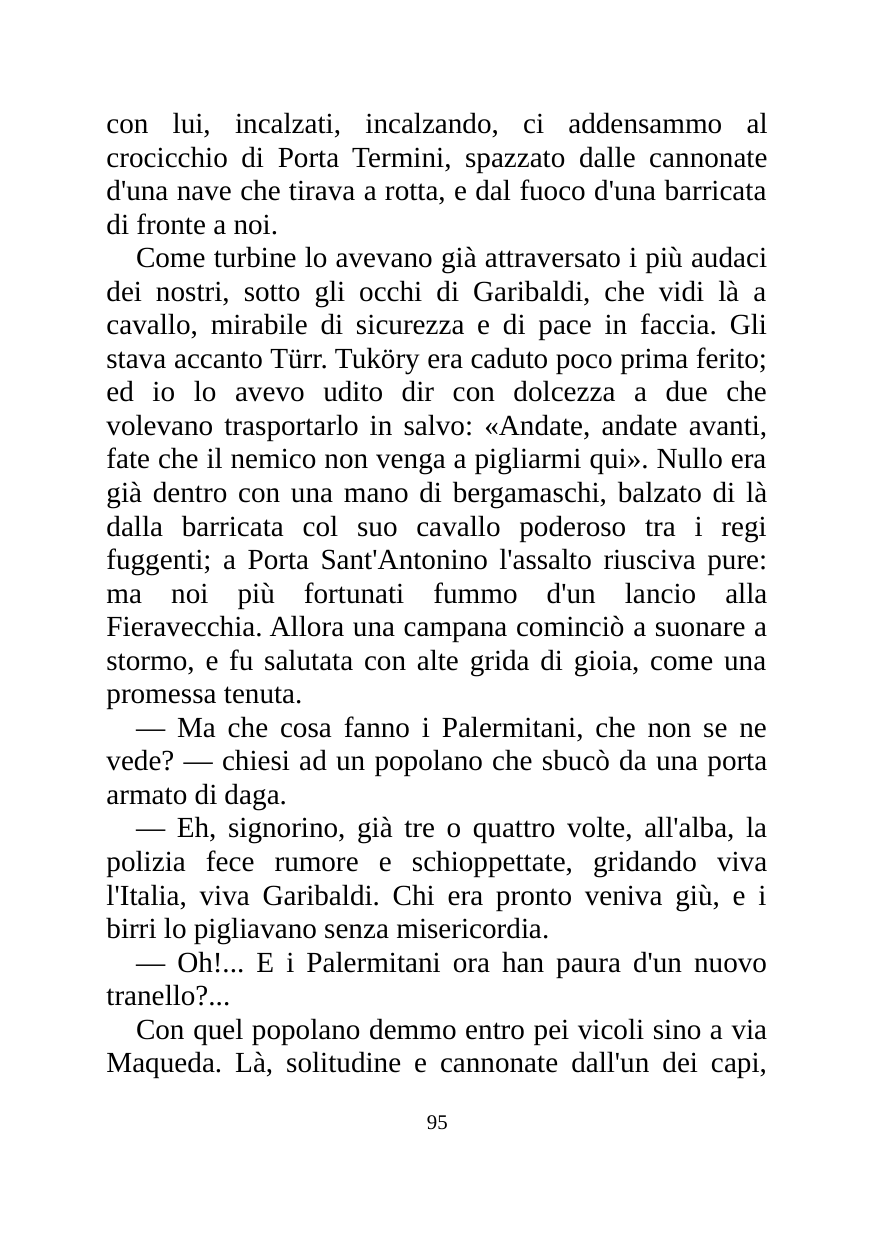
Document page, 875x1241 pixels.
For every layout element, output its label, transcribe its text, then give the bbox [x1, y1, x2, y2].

text — Ma che cosa fanno i Palermitani, che non se ne vede? — chiesi ad un popolano che sbucò da una porta armato di daga. [106, 710, 768, 811]
text — Eh, signorino, già tre o quattro volte, all'alba, la polizia fece rumore e schioppettate, gridando viva l'Italia, viva Garibaldi. Chi era pronto veniva giù, e i birri lo pigliavano senza misericordia. [106, 811, 768, 945]
text — Oh!... E i Palermitani ora han paura d'un nuovo tranello?... [106, 945, 768, 1012]
text Con quel popolano demmo entro pei vicoli sino a via Maqueda. Là, solitudine e cannonate dall'un dei capi, [106, 1012, 768, 1079]
text Come turbine lo avevano già attraversato i più audaci dei nostri, sotto gli occhi di Garibaldi, che vidi là a cavallo, mirabile di sicurezza e di pace in faccia. Gli stava accanto Türr. Tuköry era caduto poco prima ferito; ed io lo avevo udito dir con dolcezza a due che volevano trasportarlo in salvo: «Andate, andate avanti, fate che il nemico non venga a pigliarmi qui». Nullo era già dentro con una mano di bergamaschi, balzato di là dalla barricata col suo cavallo poderoso tra i regi fuggenti; a Porta Sant'Antonino l'assalto riusciva pure: ma noi più fortunati fummo d'un lancio alla Fieravecchia. Allora una campana cominciò a suonare a stormo, e fu salutata con alte grida di gioia, come una promessa tenuta. [106, 240, 768, 710]
text con lui, incalzati, incalzando, ci addensammo al crocicchio di Porta Termini, spazzato dalle cannonate d'una nave che tirava a rotta, e dal fuoco d'una barricata di fronte a noi. [106, 106, 768, 240]
